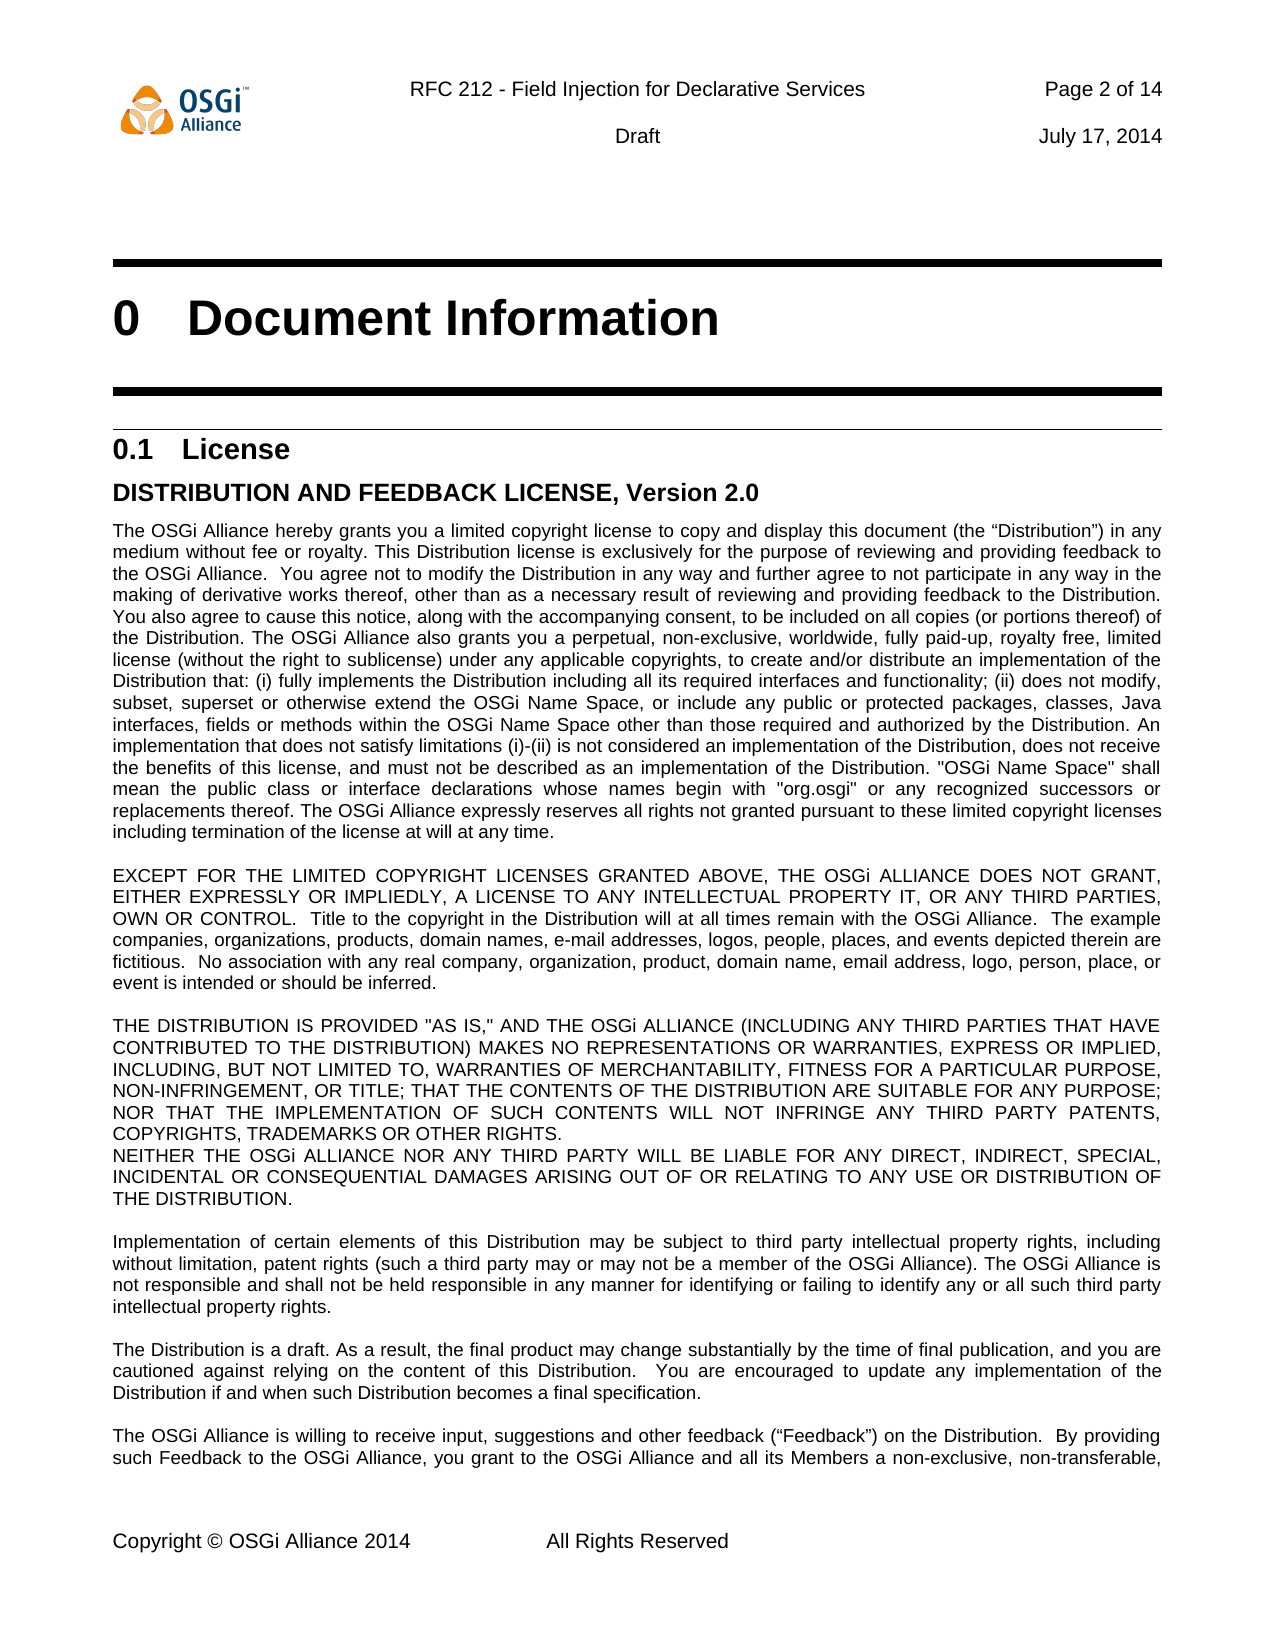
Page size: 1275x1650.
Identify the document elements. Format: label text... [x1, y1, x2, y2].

text The OSGi Alliance hereby grants you a limited copyright license to copy and display this document (the “Distribution”) in any medium without fee or royalty. This Distribution license is exclusively for the purpose of reviewing and providing feedback to the OSGi Alliance. You agree not to modify the Distribution in any way and further agree to not participate in any way in the making of derivative works thereof, other than as a necessary result of reviewing and providing feedback to the Distribution. You also agree to cause this notice, along with the accompanying consent, to be included on all copies (or portions thereof) of the Distribution. The OSGi Alliance also grants you a perpetual, non-exclusive, worldwide, fully paid-up, royalty free, limited license (without the right to sublicense) under any applicable copyrights, to create and/or distribute an implementation of the Distribution that: (i) fully implements the Distribution including all its required interfaces and functionality; (ii) does not modify, subset, superset or otherwise extend the OSGi Name Space, or include any public or protected packages, classes, Java interfaces, fields or methods within the OSGi Name Space other than those required and authorized by the Distribution. An implementation that does not satisfy limitations (i)-(ii) is not considered an implementation of the Distribution, does not receive the benefits of this license, and must not be described as an implementation of the Distribution. "OSGi Name Space" shall mean the public class or interface declarations whose names begin with "org.osgi" or any recognized successors or replacements thereof. The OSGi Alliance expressly reserves all rights not granted pursuant to these limited copyright licenses including termination of the license at will at any time. [112, 519, 1162, 843]
text EXCEPT FOR THE LIMITED COPYRIGHT LICENSES GRANTED ABOVE, THE OSGi ALLIANCE DOES NOT GRANT, EITHER EXPRESSLY OR IMPLIEDLY, A LICENSE TO ANY INTELLECTUAL PROPERTY IT, OR ANY THIRD PARTIES, OWN OR CONTROL. Title to the copyright in the Distribution will at all times remain with the OSGi Alliance. The example companies, organizations, products, domain names, e-mail addresses, logos, people, places, and events depicted therein are fictitious. No association with any real company, organization, product, domain name, email address, logo, person, place, or event is intended or should be inferred. [112, 864, 1162, 994]
text DISTRIBUTION AND FEEDBACK LICENSE, Version 2.0 [112, 478, 1162, 507]
text NEITHER THE OSGi ALLIANCE NOR ANY THIRD PARTY WILL BE LIABLE FOR ANY DIRECT, INDIRECT, SPECIAL, INCIDENTAL OR CONSEQUENTIAL DAMAGES ARISING OUT OF OR RELATING TO ANY USE OR DISTRIBUTION OF THE DISTRIBUTION. [112, 1145, 1162, 1209]
picture [113, 78, 257, 142]
text The Distribution is a draft. As a result, the final product may change substantially by the time of final publication, and you are cautioned against relying on the content of this Distribution. You are encouraged to update any implementation of the Distribution if and when such Distribution becomes a final specification. [112, 1339, 1162, 1403]
subtitle Document Information [112, 260, 1162, 396]
text THE DISTRIBUTION IS PROVIDED "AS IS," AND THE OSGi ALLIANCE (INCLUDING ANY THIRD PARTIES THAT HAVE CONTRIBUTED TO THE DISTRIBUTION) MAKES NO REPRESENTATIONS OR WARRANTIES, EXPRESS OR IMPLIED, INCLUDING, BUT NOT LIMITED TO, WARRANTIES OF MERCHANTABILITY, FITNESS FOR A PARTICULAR PURPOSE, NON-INFRINGEMENT, OR TITLE; THAT THE CONTENTS OF THE DISTRIBUTION ARE SUITABLE FOR ANY PURPOSE; NOR THAT THE IMPLEMENTATION OF SUCH CONTENTS WILL NOT INFRINGE ANY THIRD PARTY PATENTS, COPYRIGHTS, TRADEMARKS OR OTHER RIGHTS. [112, 1015, 1162, 1145]
subtitle License [112, 430, 1162, 466]
text Implementation of certain elements of this Distribution may be subject to third party intellectual property rights, including without limitation, patent rights (such a third party may or may not be a member of the OSGi Alliance). The OSGi Alliance is not responsible and shall not be held responsible in any manner for identifying or failing to identify any or all such third party intellectual property rights. [112, 1231, 1162, 1317]
text The OSGi Alliance is willing to receive input, suggestions and other feedback (“Feedback”) on the Distribution. By providing such Feedback to the OSGi Alliance, you grant to the OSGi Alliance and all its Members a non-exclusive, non-transferable, [112, 1425, 1162, 1468]
